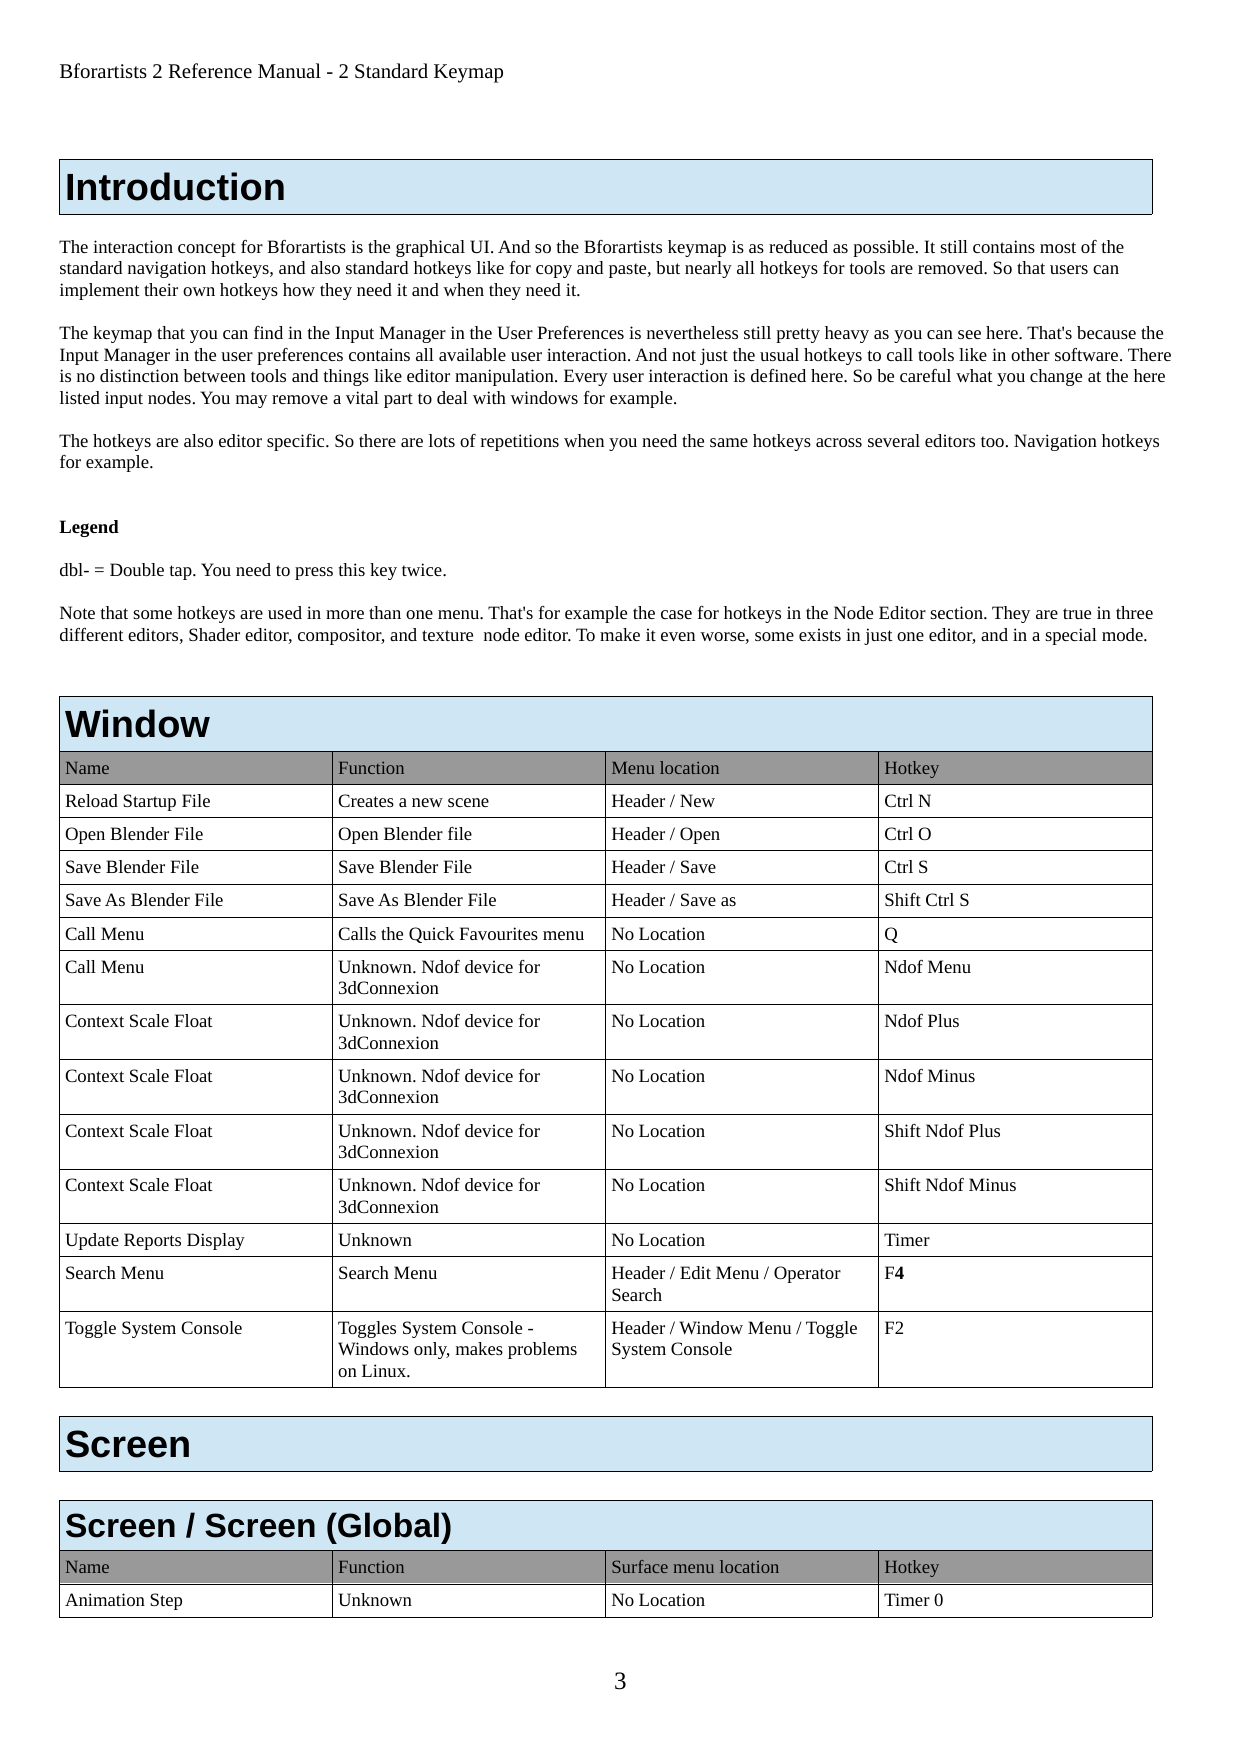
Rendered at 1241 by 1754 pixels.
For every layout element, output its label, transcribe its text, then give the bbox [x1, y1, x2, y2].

table_cell Toggle System Console [60, 1312, 332, 1387]
text The keymap that you can find in the Input Manager in the User Preferences is nevertheless still pretty heavy as you can see here. That's because the Input Manager in the user preferences contains all available user interaction. And not just the usual hotkeys to call tools like in other software. There is no distinction between tools and things like editor manipulation. Every user interaction is defined here. So be careful what you change at the here listed input nodes. You may remove a vital part to deal with windows for example. [59, 322, 1181, 408]
table_cell Timer 0 [879, 1585, 1152, 1617]
table_cell Surface menu location [606, 1551, 878, 1583]
table_cell No Location [606, 918, 878, 950]
table_cell Context Scale Float [60, 1005, 332, 1059]
table_cell Shift Ndof Minus [879, 1170, 1152, 1223]
table_cell Unknown. Ndof device for 3dConnexion [333, 1005, 605, 1059]
table_cell Creates a new scene [333, 785, 605, 817]
table_cell Toggles System Console - Windows only, makes problems on Linux. [333, 1312, 605, 1387]
table_cell Search Menu [60, 1257, 332, 1311]
table_cell Ctrl N [879, 785, 1152, 817]
table_cell No Location [606, 1585, 878, 1617]
table_cell Shift Ctrl S [879, 885, 1152, 917]
table_cell Hotkey [879, 1551, 1152, 1583]
table_cell Header / Edit Menu / Operator Search [606, 1257, 878, 1311]
table_cell Header / Save as [606, 885, 878, 917]
table_cell Header / New [606, 785, 878, 817]
table_cell Timer [879, 1224, 1152, 1256]
table_cell Context Scale Float [60, 1060, 332, 1114]
table_cell Unknown [333, 1224, 605, 1256]
table_cell Ndof Minus [879, 1060, 1152, 1114]
table_cell No Location [606, 951, 878, 1004]
table_cell Header / Save [606, 851, 878, 883]
text The hotkeys are also editor specific. So there are lots of repetitions when you need the same hotkeys across several editors too. Navigation hotkeys for example. [59, 430, 1181, 473]
table_cell F4 [879, 1257, 1152, 1311]
text Note that some hotkeys are used in more than one menu. That's for example the case for hotkeys in the Node Editor section. They are true in three different editors, Shader editor, compositor, and texture node editor. To make it even worse, some exists in just one editor, and in a special mode. [59, 602, 1181, 645]
table_cell Open Blender file [333, 818, 605, 850]
table_header Screen [60, 1417, 1152, 1471]
table_cell No Location [606, 1115, 878, 1168]
table_cell Unknown. Ndof device for 3dConnexion [333, 1115, 605, 1168]
table_cell Menu location [606, 752, 878, 784]
table_cell No Location [606, 1060, 878, 1114]
table_cell Hotkey [879, 752, 1152, 784]
table_cell Name [60, 1551, 332, 1583]
table_header Window [60, 697, 1152, 751]
table_cell Animation Step [60, 1585, 332, 1617]
table_cell Update Reports Display [60, 1224, 332, 1256]
table_cell Function [333, 752, 605, 784]
table_header Screen / Screen (Global) [60, 1501, 1152, 1550]
table_cell Call Menu [60, 918, 332, 950]
table_cell Unknown. Ndof device for 3dConnexion [333, 1060, 605, 1114]
table_cell Save Blender File [333, 851, 605, 883]
table_cell Unknown [333, 1585, 605, 1617]
table_cell Save Blender File [60, 851, 332, 883]
table_cell Ctrl O [879, 818, 1152, 850]
table_cell Ctrl S [879, 851, 1152, 883]
table_cell Call Menu [60, 951, 332, 1004]
table_cell Reload Startup File [60, 785, 332, 817]
table_cell Context Scale Float [60, 1170, 332, 1223]
table_cell Ndof Plus [879, 1005, 1152, 1059]
table_cell Header / Open [606, 818, 878, 850]
table_cell No Location [606, 1170, 878, 1223]
table_cell Header / Window Menu / Toggle System Console [606, 1312, 878, 1387]
table_header Introduction [60, 160, 1152, 214]
table_cell Save As Blender File [333, 885, 605, 917]
table_cell Name [60, 752, 332, 784]
table_cell Function [333, 1551, 605, 1583]
table_cell Unknown. Ndof device for 3dConnexion [333, 1170, 605, 1223]
table_cell Shift Ndof Plus [879, 1115, 1152, 1168]
text The interaction concept for Bforartists is the graphical UI. And so the Bforartists keymap is as reduced as possible. It still contains most of the standard navigation hotkeys, and also standard hotkeys like for copy and paste, but nearly all hotkeys for tools are removed. So that users can implement their own hotkeys how they need it and when they need it. [59, 236, 1181, 300]
text Legend [59, 516, 1181, 538]
table_cell Unknown. Ndof device for 3dConnexion [333, 951, 605, 1004]
table_cell No Location [606, 1005, 878, 1059]
table_cell Ndof Menu [879, 951, 1152, 1004]
table_cell F2 [879, 1312, 1152, 1387]
table_cell Q [879, 918, 1152, 950]
table_cell Open Blender File [60, 818, 332, 850]
text dbl- = Double tap. You need to press this key twice. [59, 559, 1181, 581]
table_cell Search Menu [333, 1257, 605, 1311]
table_cell Calls the Quick Favourites menu [333, 918, 605, 950]
table_cell Context Scale Float [60, 1115, 332, 1168]
table_cell Save As Blender File [60, 885, 332, 917]
table_cell No Location [606, 1224, 878, 1256]
